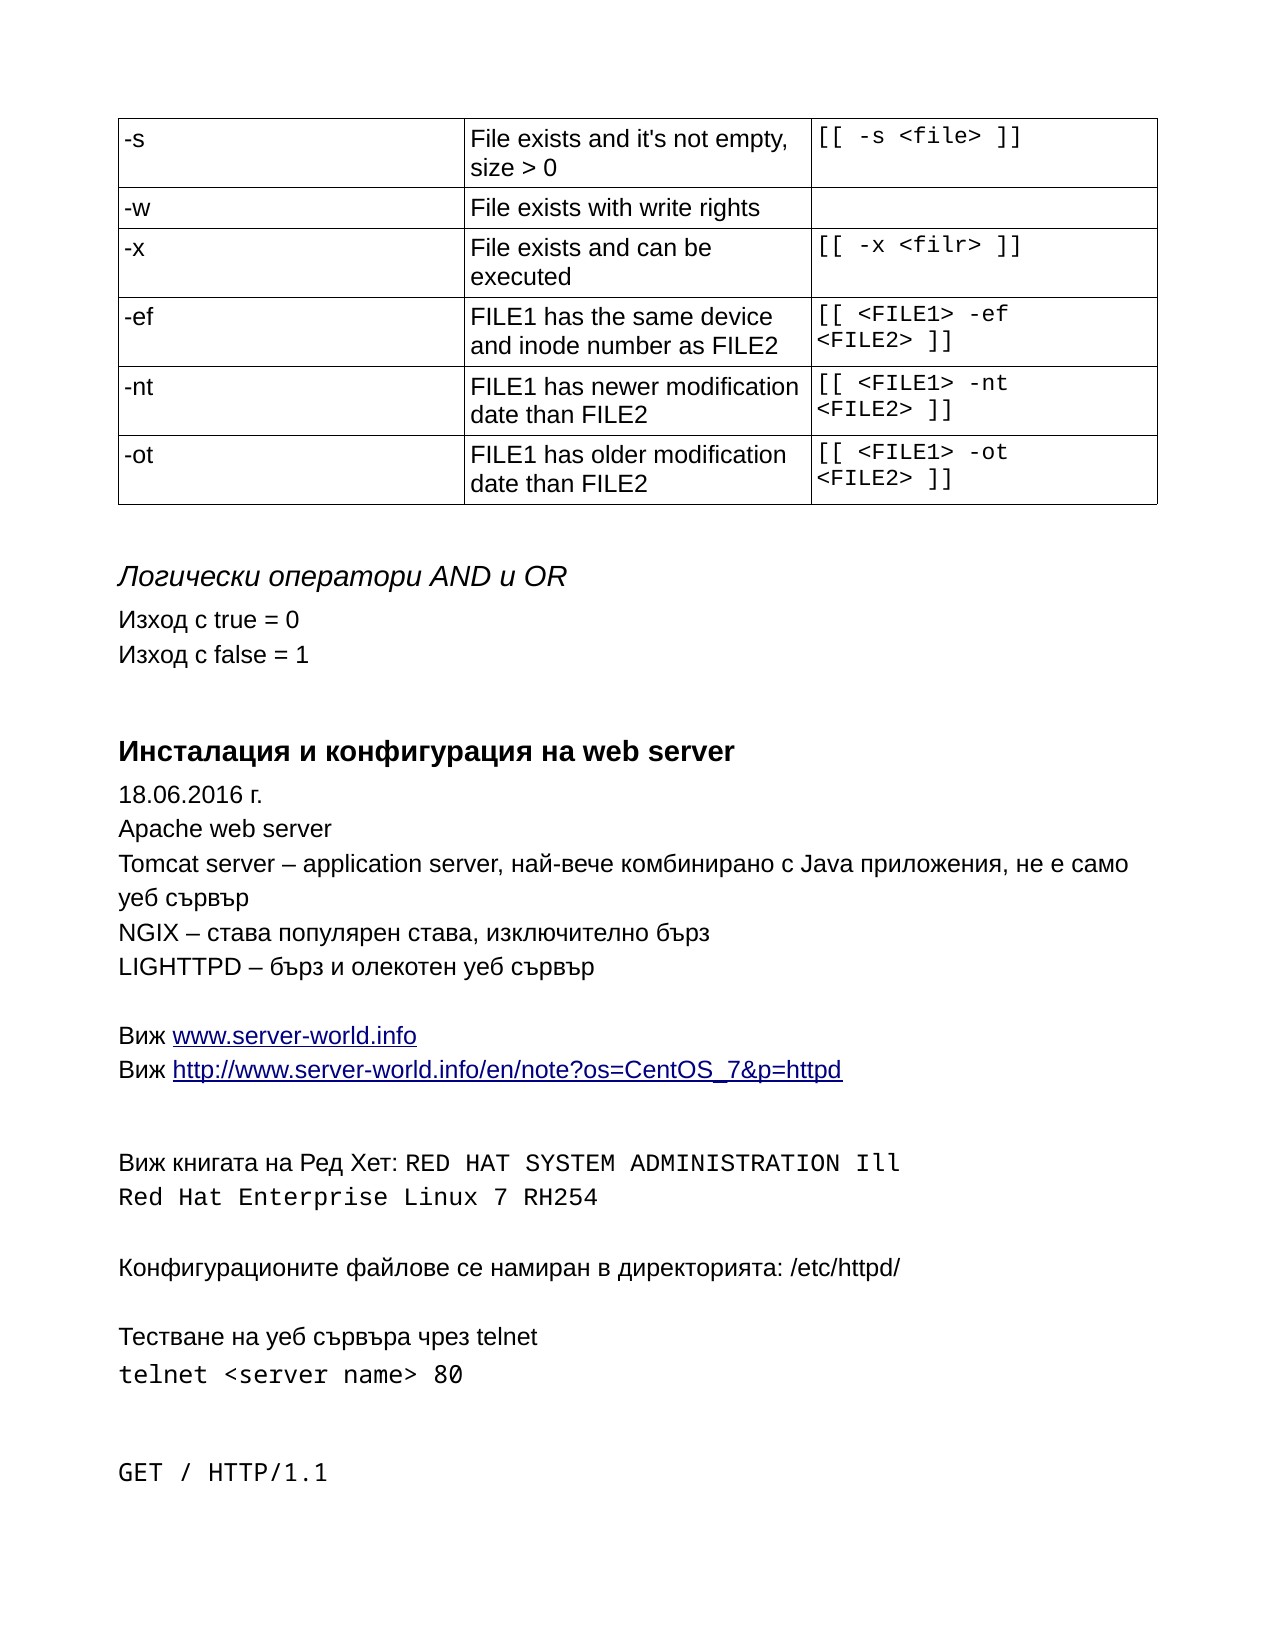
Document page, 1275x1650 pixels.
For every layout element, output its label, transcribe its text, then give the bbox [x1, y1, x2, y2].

text 18.06.2016 г. [118, 780, 1157, 808]
text Tomcat server – application server, най-вече комбинирано с Java приложения, не е само уеб сървър [118, 849, 1157, 912]
table_cell File exists with write rights [465, 188, 811, 227]
table_cell [[ <FILE1> -nt <FILE2> ]] [812, 367, 1157, 435]
table_cell -nt [119, 367, 464, 435]
table_cell FILE1 has older modification date than FILE2 [465, 436, 811, 504]
table_cell [812, 188, 1157, 227]
text GET / HTTP/1.1 [118, 1455, 1157, 1489]
text Виж http://www.server-world.info/en/note?os=CentOS_7&p=httpd [118, 1056, 1157, 1084]
text LIGHTTPD – бърз и олекотен уеб сървър [118, 952, 1157, 981]
text Виж книгата на Ред Хет: RED HAT SYSTEM ADMINISTRATION Ill [118, 1147, 1157, 1178]
text NGIX – става популярен става, изключително бърз [118, 918, 1157, 946]
subtitle Логически оператори AND и OR [118, 559, 1157, 593]
subtitle Инсталация и конфигурация на web server [118, 734, 1157, 767]
table_cell File exists and can be executed [465, 229, 811, 297]
table_cell -s [119, 119, 464, 187]
text Apache web server [118, 814, 1157, 843]
text Тестване на уеб сървъра чрез telnet [118, 1322, 1157, 1351]
text telnet <server name> 80 [118, 1356, 1157, 1391]
text Red Hat Enterprise Linux 7 RH254 [118, 1184, 1157, 1213]
text Виж www.server-world.info [118, 1021, 1157, 1050]
text Конфигурационите файлове се намиран в директорията: /etc/httpd/ [118, 1253, 1157, 1282]
table_cell FILE1 has the same device and inode number as FILE2 [465, 298, 811, 366]
table_cell -ot [119, 436, 464, 504]
table_cell [[ <FILE1> -ef <FILE2> ]] [812, 298, 1157, 366]
table_cell -w [119, 188, 464, 227]
table_cell FILE1 has newer modification date than FILE2 [465, 367, 811, 435]
table_cell [[ -s <file> ]] [812, 119, 1157, 187]
table_cell -x [119, 229, 464, 297]
table_cell [[ -x <filr> ]] [812, 229, 1157, 297]
table_cell -ef [119, 298, 464, 366]
text Изход с true = 0 [118, 605, 1157, 634]
table_cell [[ <FILE1> -ot <FILE2> ]] [812, 436, 1157, 504]
table_cell File exists and it's not empty, size > 0 [465, 119, 811, 187]
text Изход с false = 1 [118, 640, 1157, 668]
